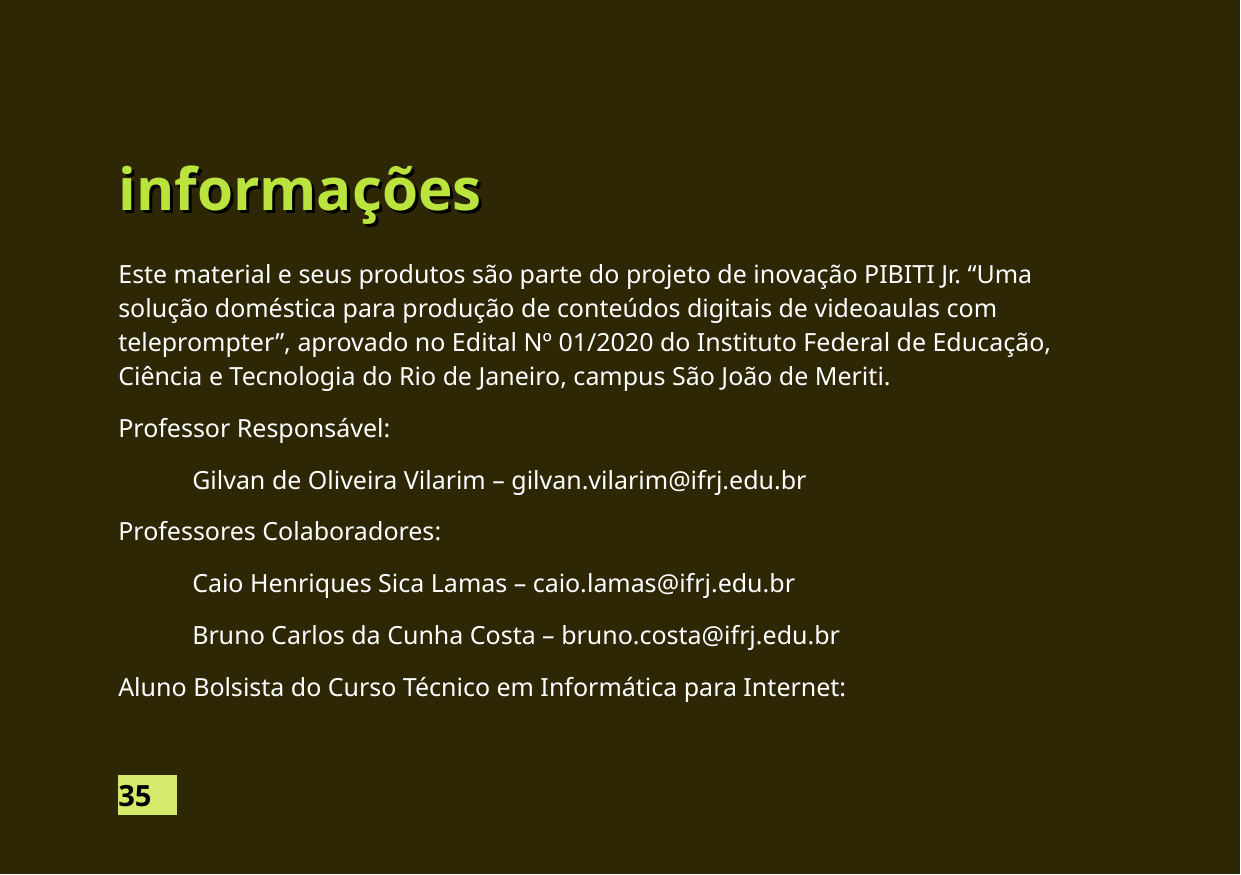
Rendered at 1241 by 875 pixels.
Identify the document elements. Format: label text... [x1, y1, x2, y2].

subtitle informações [118, 148, 1122, 227]
text Gilvan de Oliveira Vilarim – gilvan.vilarim@ifrj.edu.br [118, 462, 1122, 496]
text Aluno Bolsista do Curso Técnico em Informática para Internet: [118, 669, 1122, 703]
text Este material e seus produtos são parte do projeto de inovação PIBITI Jr. “Uma solução doméstica para produção de conteúdos digitais de videoaulas com teleprompter”, aprovado no Edital Nº 01/2020 do Instituto Federal de Educação, Ciência e Tecnologia do Rio de Janeiro, campus São João de Meriti. [118, 257, 1122, 393]
text Professores Colaboradores: [118, 514, 1122, 548]
text Caio Henriques Sica Lamas – caio.lamas@ifrj.edu.br [118, 566, 1122, 600]
text Professor Responsável: [118, 411, 1122, 444]
text Bruno Carlos da Cunha Costa – bruno.costa@ifrj.edu.br [118, 618, 1122, 652]
